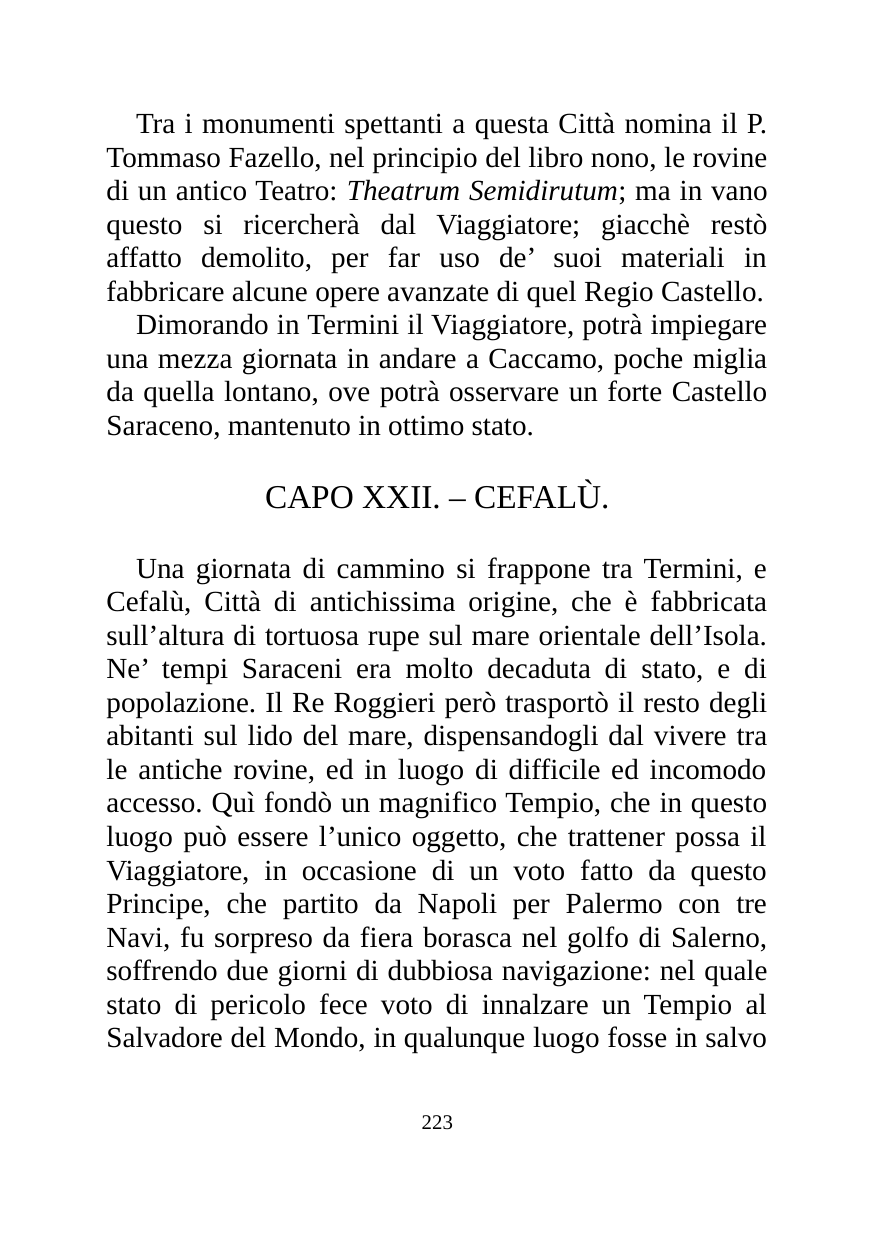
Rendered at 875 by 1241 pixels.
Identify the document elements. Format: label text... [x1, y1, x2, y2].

text Una giornata di cammino si frappone tra Termini, e Cefalù, Città di antichissima origine, che è fabbricata sull’altura di tortuosa rupe sul mare orientale dell’Isola. Ne’ tempi Saraceni era molto decaduta di stato, e di popolazione. Il Re Roggieri però trasportò il resto degli abitanti sul lido del mare, dispensandogli dal vivere tra le antiche rovine, ed in luogo di difficile ed incomodo accesso. Quì fondò un magnifico Tempio, che in questo luogo può essere l’unico oggetto, che trattener possa il Viaggiatore, in occasione di un voto fatto da questo Principe, che partito da Napoli per Palermo con tre Navi, fu sorpreso da fiera borasca nel golfo di Salerno, soffrendo due giorni di dubbiosa navigazione: nel quale stato di pericolo fece voto di innalzare un Tempio al Salvadore del Mondo, in qualunque luogo fosse in salvo [106, 551, 768, 1054]
text Dimorando in Termini il Viaggiatore, potrà impiegare una mezza giornata in andare a Caccamo, poche miglia da quella lontano, ove potrà osservare un forte Castello Saraceno, mantenuto in ottimo stato. [106, 307, 768, 442]
text Tra i monumenti spettanti a questa Città nomina il P. Tommaso Fazello, nel principio del libro nono, le rovine di un antico Teatro: Theatrum Semidirutum; ma in vano questo si ricercherà dal Viaggiatore; giacchè restò affatto demolito, per far uso de’ suoi materiali in fabbricare alcune opere avanzate di quel Regio Castello. [106, 106, 768, 307]
subtitle CAPO XXII. – CEFALÙ. [106, 477, 768, 515]
